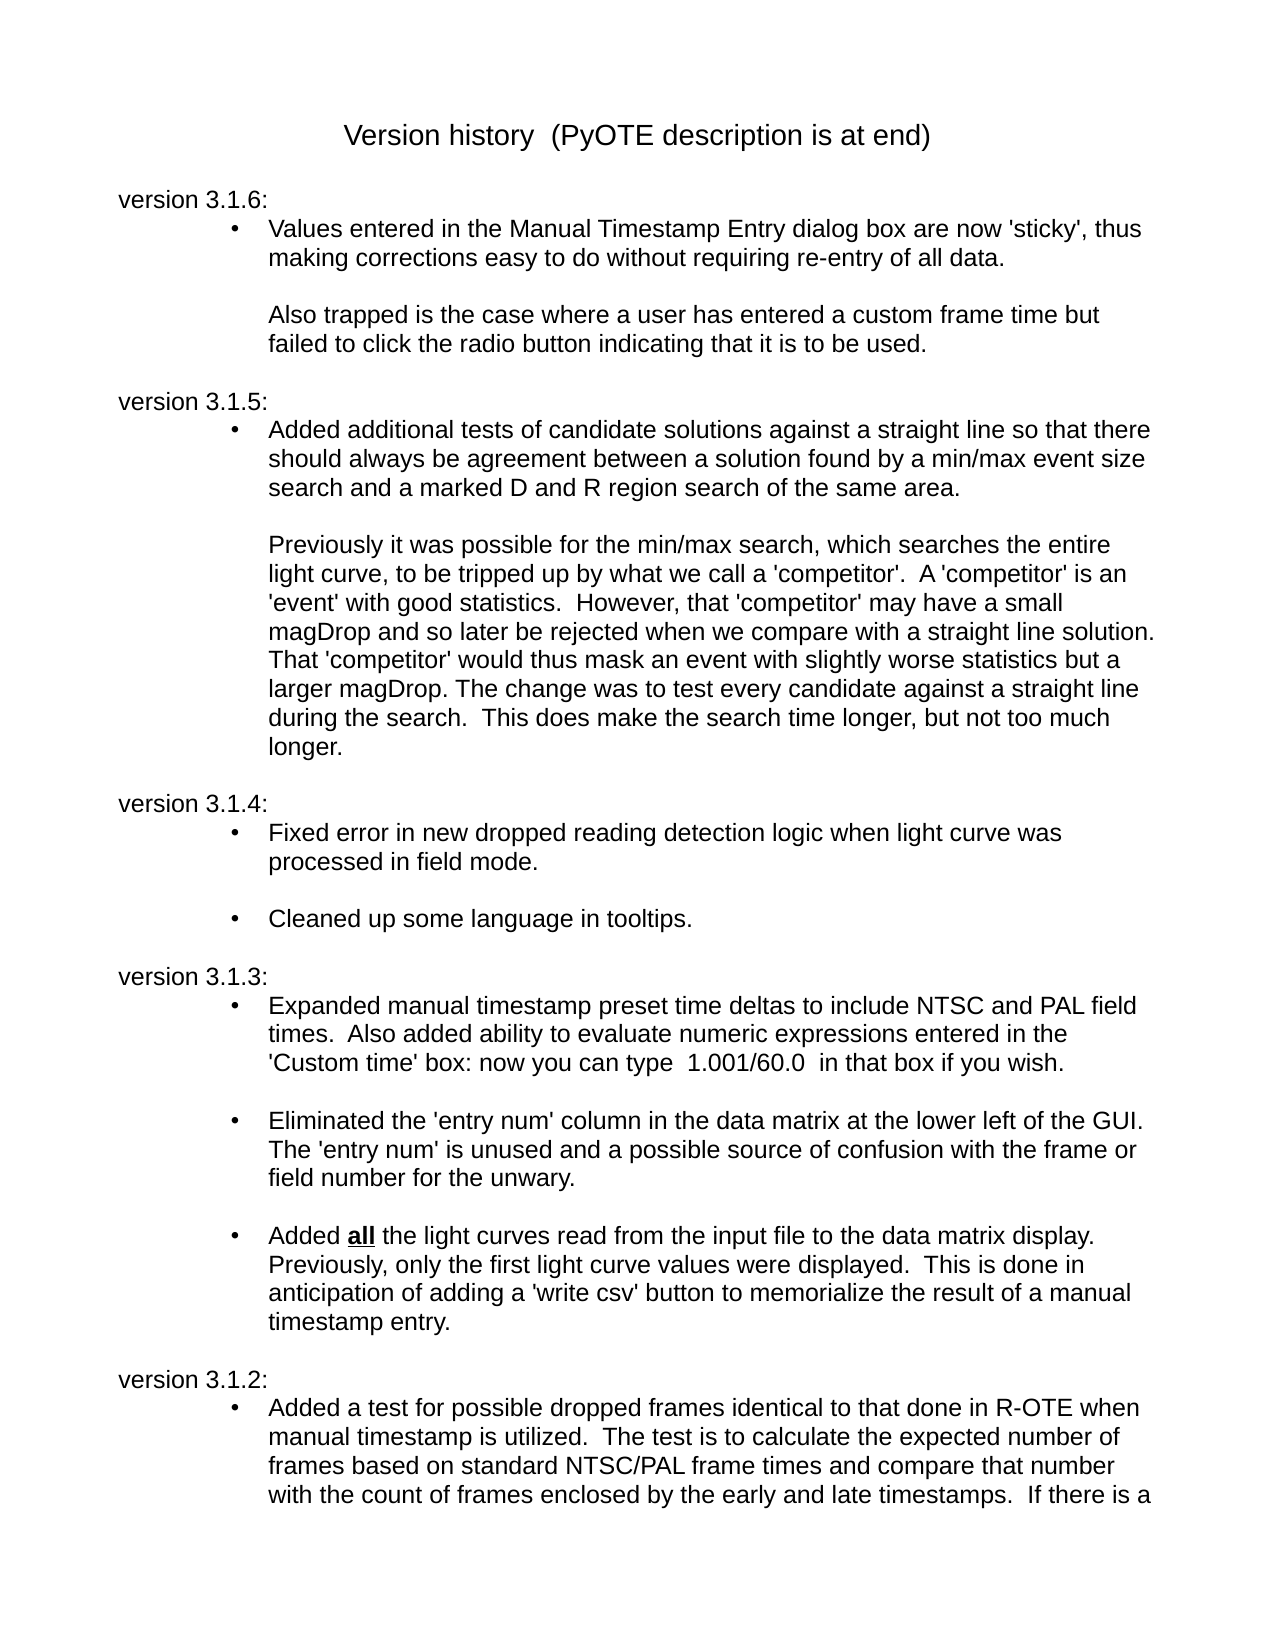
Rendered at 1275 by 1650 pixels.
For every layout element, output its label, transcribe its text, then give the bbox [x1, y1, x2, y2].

list Eliminated the 'entry num' column in the data matrix at the lower left of the GUI. The 'entry num' is unused and a possible source of confusion with the frame or field number for the unwary. [231, 1106, 1157, 1221]
text version 3.1.6: [118, 185, 1157, 214]
text Version history (PyOTE description is at end) [118, 118, 1157, 152]
list Also trapped is the case where a user has entered a custom frame time but failed to click the radio button indicating that it is to be used. [231, 272, 1157, 387]
text version 3.1.4: [118, 789, 1157, 818]
list Values entered in the Manual Timestamp Entry dialog box are now 'sticky', thus making corrections easy to do without requiring re-entry of all data. [231, 214, 1157, 272]
list Added additional tests of candidate solutions against a straight line so that there should always be agreement between a solution found by a min/max event size search and a marked D and R region search of the same area. Previously it was possible for the min/max search, which searches the entire light curve, to be tripped up by what we call a 'competitor'. A 'competitor' is an 'event' with good statistics. However, that 'competitor' may have a small magDrop and so later be rejected when we compare with a straight line solution. That 'competitor' would thus mask an event with slightly worse statistics but a larger magDrop. The change was to test every candidate against a straight line during the search. This does make the search time longer, but not too much longer. [231, 415, 1157, 789]
list Added all the light curves read from the input file to the data matrix display. Previously, only the first light curve values were displayed. This is done in anticipation of adding a 'write csv' button to memorialize the result of a manual timestamp entry. [231, 1221, 1157, 1365]
list Expanded manual timestamp preset time deltas to include NTSC and PAL field times. Also added ability to evaluate numeric expressions entered in the 'Custom time' box: now you can type 1.001/60.0 in that box if you wish. [231, 991, 1157, 1106]
list Cleaned up some language in tooltips. [231, 904, 1157, 962]
text version 3.1.3: [118, 962, 1157, 991]
list Fixed error in new dropped reading detection logic when light curve was processed in field mode. [231, 818, 1157, 904]
text version 3.1.2: [118, 1365, 1157, 1393]
list Added a test for possible dropped frames identical to that done in R-OTE when manual timestamp is utilized. The test is to calculate the expected number of frames based on standard NTSC/PAL frame times and compare that number with the count of frames enclosed by the early and late timestamps. If there is a [231, 1393, 1157, 1508]
text version 3.1.5: [118, 387, 1157, 415]
